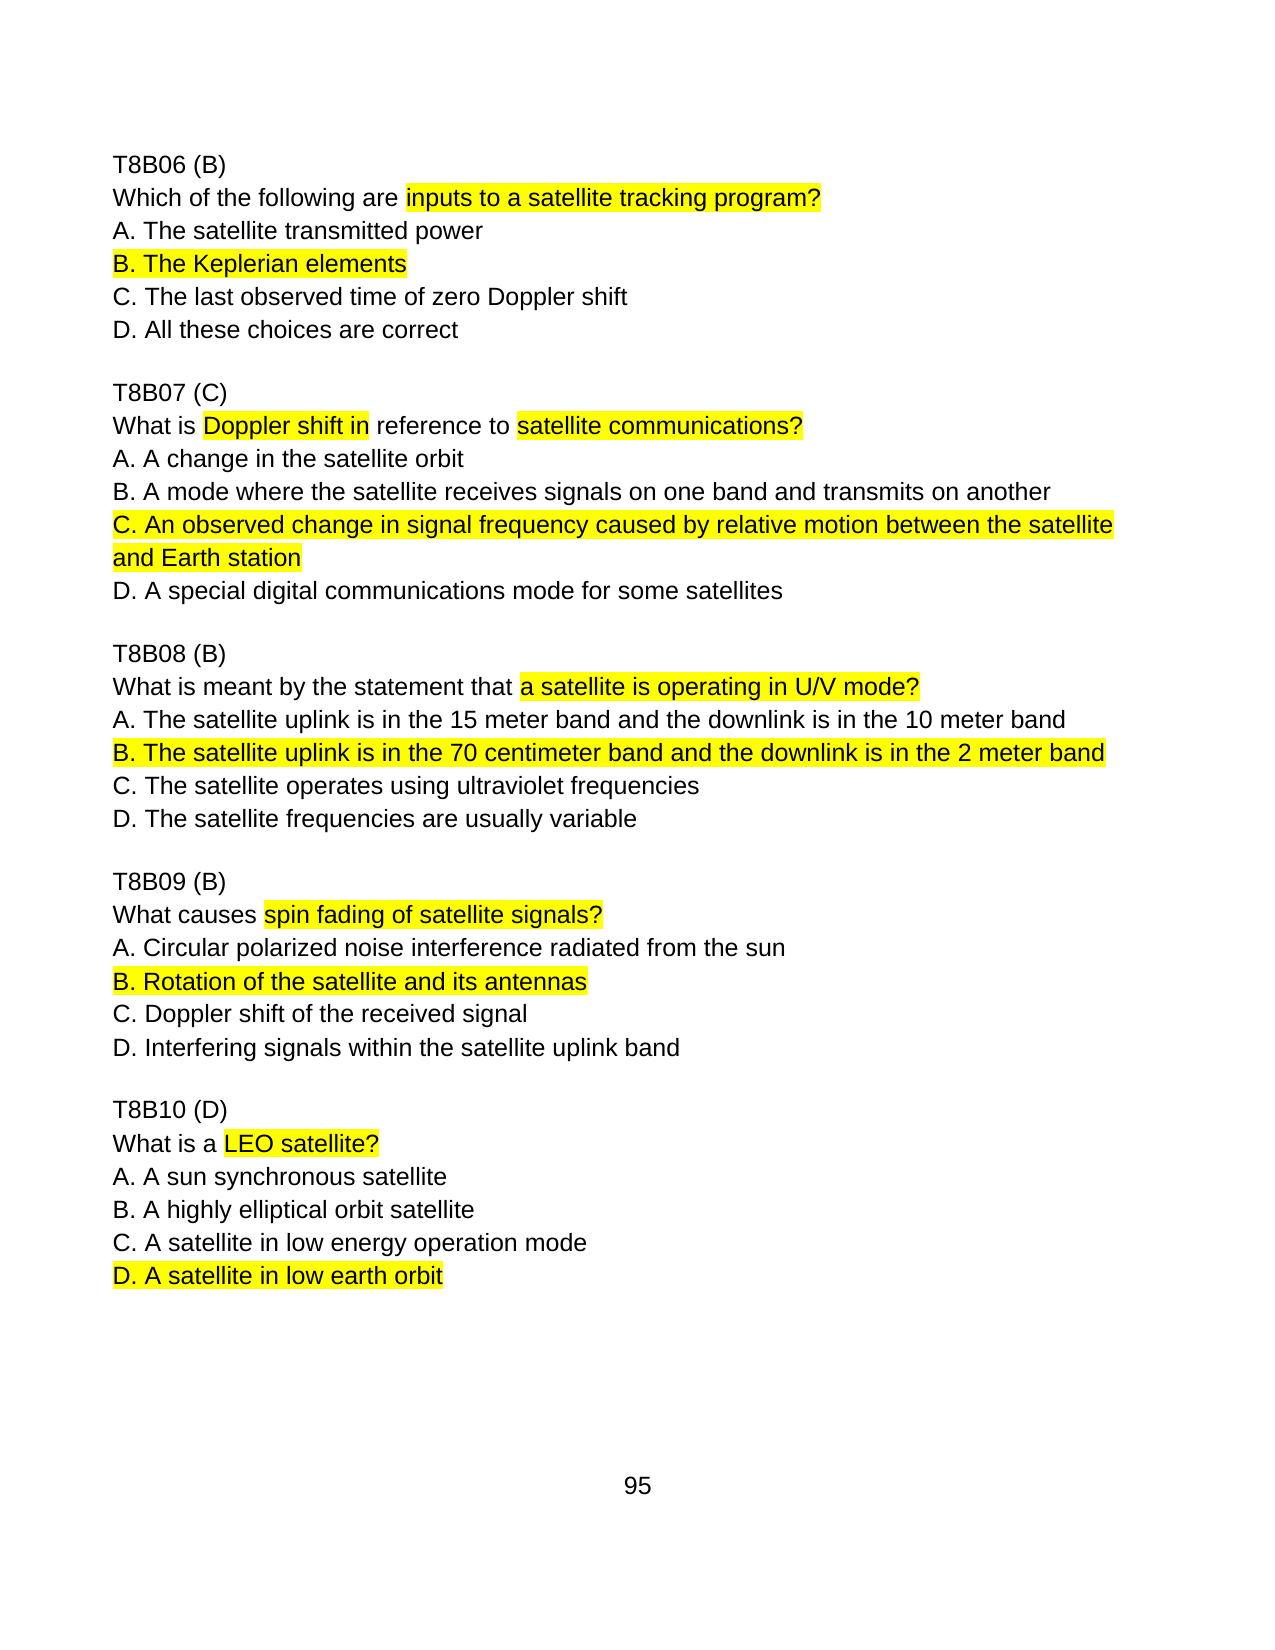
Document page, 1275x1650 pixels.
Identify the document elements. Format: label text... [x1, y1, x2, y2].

text T8B08 (B) What is meant by the statement that a satellite is operating in U/V mode? A. The satellite uplink is in the 15 meter band and the downlink is in the 10 meter band B. The satellite uplink is in the 70 centimeter band and the downlink is in the 2 meter band C. The satellite operates using ultraviolet frequencies D. The satellite frequencies are usually variable [112, 639, 1162, 833]
text T8B06 (B) Which of the following are inputs to a satellite tracking program? A. The satellite transmitted power B. The Keplerian elements C. The last observed time of zero Doppler shift D. All these choices are correct [112, 150, 1162, 344]
text T8B10 (D) What is a LEO satellite? A. A sun synchronous satellite B. A highly elliptical orbit satellite C. A satellite in low energy operation mode D. A satellite in low earth orbit [112, 1096, 1162, 1289]
text T8B09 (B) What causes spin fading of satellite signals? A. Circular polarized noise interference radiated from the sun B. Rotation of the satellite and its antennas C. Doppler shift of the received signal D. Interfering signals within the satellite uplink band [112, 867, 1162, 1061]
text T8B07 (C) What is Doppler shift in reference to satellite communications? A. A change in the satellite orbit B. A mode where the satellite receives signals on one band and transmits on another C. An observed change in signal frequency caused by relative motion between the satellite and Earth station D. A special digital communications mode for some satellites [112, 378, 1162, 605]
